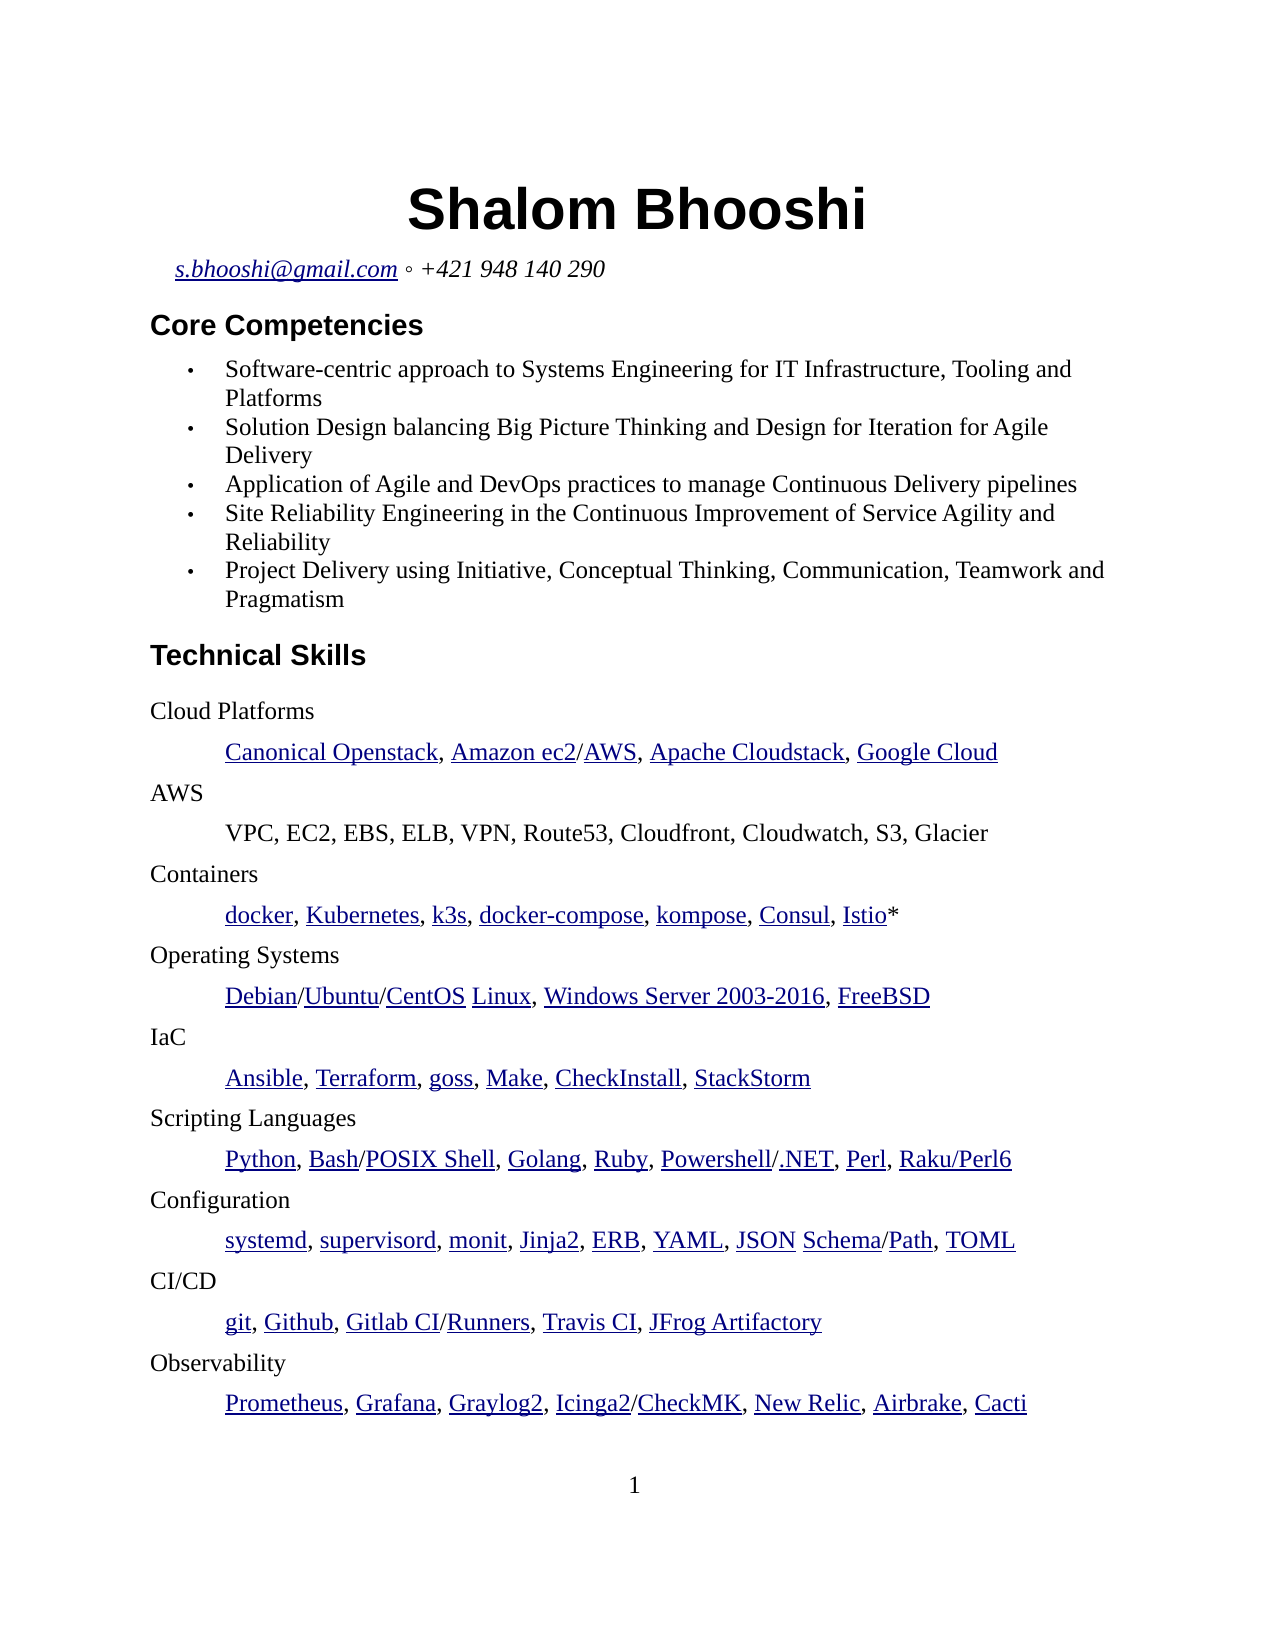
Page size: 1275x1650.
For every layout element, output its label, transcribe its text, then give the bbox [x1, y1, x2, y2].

text docker, Kubernetes, k3s, docker-compose, kompose, Consul, Istio* [225, 900, 1125, 928]
text Prometheus, Grafana, Graylog2, Icinga2/CheckMK, New Relic, Airbrake, Cacti [225, 1388, 1125, 1417]
text git, Github, Gitlab CI/Runners, Travis CI, JFrog Artifactory [225, 1307, 1125, 1336]
text AWS [150, 778, 1125, 806]
list Project Delivery using Initiative, Conceptual Thinking, Communication, Teamwork and Pragmatism [187, 556, 1125, 613]
text Containers [150, 859, 1125, 888]
list Software-centric approach to Systems Engineering for IT Infrastructure, Tooling and Platforms [187, 354, 1125, 412]
text Python, Bash/POSIX Shell, Golang, Ruby, Powershell/.NET, Perl, Raku/Perl6 [225, 1144, 1125, 1173]
text IaC [150, 1022, 1125, 1051]
subtitle Core Competencies [150, 308, 1125, 342]
list Site Reliability Engineering in the Continuous Improvement of Service Agility and Reliability [187, 498, 1125, 556]
text Scripting Languages [150, 1103, 1125, 1132]
text Cloud Platforms [150, 696, 1125, 725]
text Debian/Ubuntu/CentOS Linux, Windows Server 2003-2016, FreeBSD [225, 981, 1125, 1010]
list Solution Design balancing Big Picture Thinking and Design for Iteration for Agile Delivery [187, 412, 1125, 469]
text Configuration [150, 1185, 1125, 1214]
text CI/CD [150, 1266, 1125, 1295]
text Ansible, Terraform, goss, Make, CheckInstall, StackStorm [225, 1063, 1125, 1091]
text VPC, EC2, EBS, ELB, VPN, Route53, Cloudfront, Cloudwatch, S3, Glacier [225, 818, 1125, 847]
text Canonical Openstack, Amazon ec2/AWS, Apache Cloudstack, Google Cloud [225, 737, 1125, 766]
subtitle Technical Skills [150, 638, 1125, 672]
text Observability [150, 1348, 1125, 1377]
text systemd, supervisord, monit, Jinja2, ERB, YAML, JSON Schema/Path, TOML [225, 1226, 1125, 1254]
list Application of Agile and DevOps practices to manage Continuous Delivery pipelines [187, 469, 1125, 498]
text s.bhooshi@gmail.com ◦ +421 948 140 290 [150, 254, 1125, 283]
text Operating Systems [150, 941, 1125, 969]
title Shalom Bhooshi [150, 175, 1125, 242]
